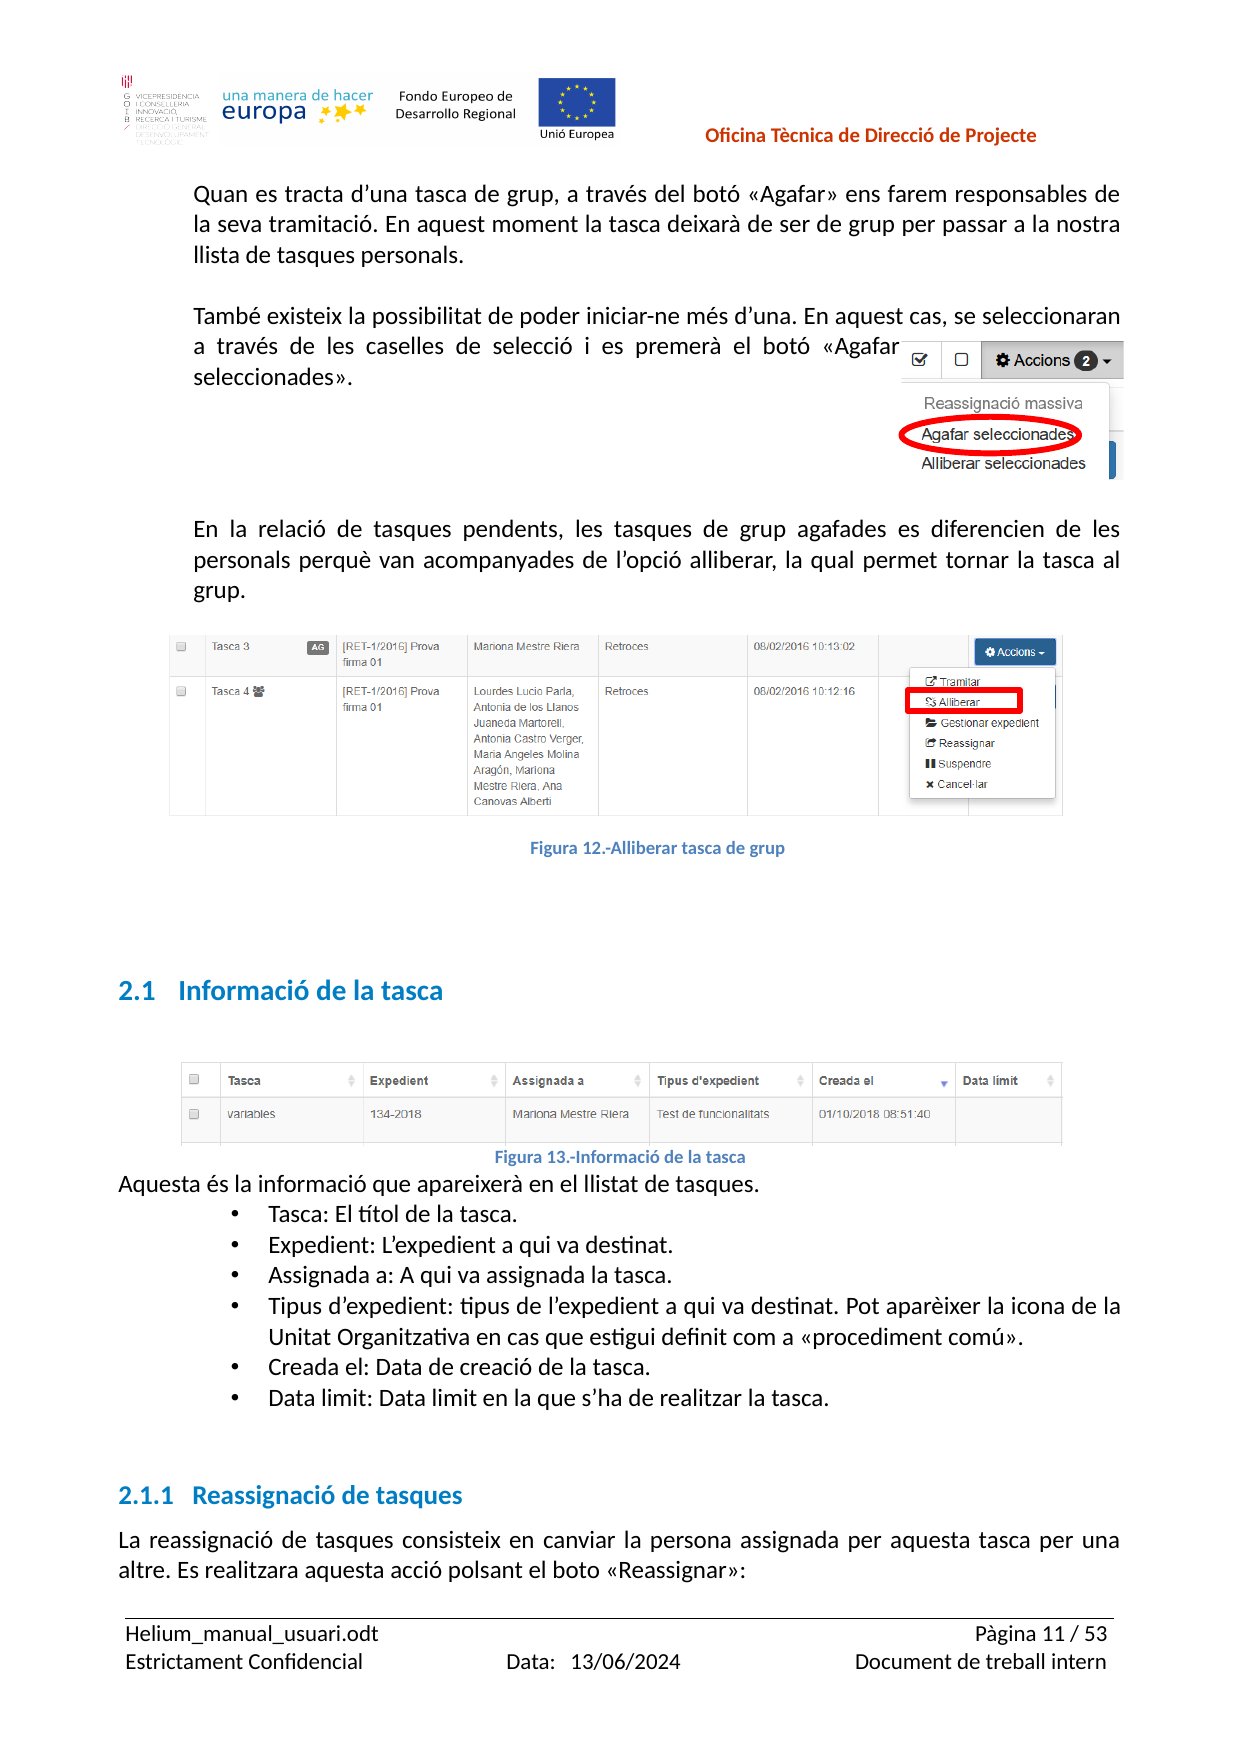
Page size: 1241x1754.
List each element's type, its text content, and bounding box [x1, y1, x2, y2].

list En la relació de tasques pendents, les tasques de grup agafades es diferencien de les personals perquè van acompanyades de l’opció alliberar, la qual permet tornar la tasca al grup. [193, 513, 1122, 605]
list Creada el: Data de creació de la tasca. [231, 1351, 1122, 1382]
subtitle Reassignació de tasques [118, 1478, 1122, 1511]
picture [219, 73, 621, 147]
subtitle Informació de la tasca [118, 972, 1122, 1007]
list Data limit: Data limit en la que s’ha de realitzar la tasca. [231, 1382, 1122, 1412]
text Figura 12.-Alliberar tasca de grup [193, 837, 1122, 859]
picture [901, 341, 1124, 480]
text La reassignació de tasques consisteix en canviar la persona assignada per aquesta tasca per una altre. Es realitzara aquesta acció polsant el boto «Reassignar»: [118, 1524, 1122, 1585]
picture [177, 1061, 1063, 1146]
picture [118, 73, 213, 147]
list Quan es tracta d’una tasca de grup, a través del botó «Agafar» ens farem responsables de la seva tramitació. En aquest moment la tasca deixarà de ser de grup per passar a la nostra llista de tasques personals. [193, 178, 1122, 269]
text Figura 13.-Informació de la tasca [118, 1145, 1122, 1168]
list Assignada a: A qui va assignada la tasca. [231, 1260, 1122, 1290]
list També existeix la possibilitat de poder iniciar-ne més d’una. En aquest cas, se seleccionaran a través de les caselles de selecció i es premerà el botó «Agafar seleccionades». [193, 300, 1122, 391]
text Aquesta és la informació que apareixerà en el llistat de tasques. [118, 1168, 1122, 1199]
list Tasca: El títol de la tasca. [231, 1199, 1122, 1229]
list Expedient: L’expedient a qui va destinat. [231, 1229, 1122, 1260]
picture [162, 635, 1063, 816]
list Tipus d’expedient: tipus de l’expedient a qui va destinat. Pot aparèixer la icona de la Unitat Organitzativa en cas que estigui definit com a «procediment comú». [231, 1290, 1122, 1351]
picture [905, 420, 1075, 450]
